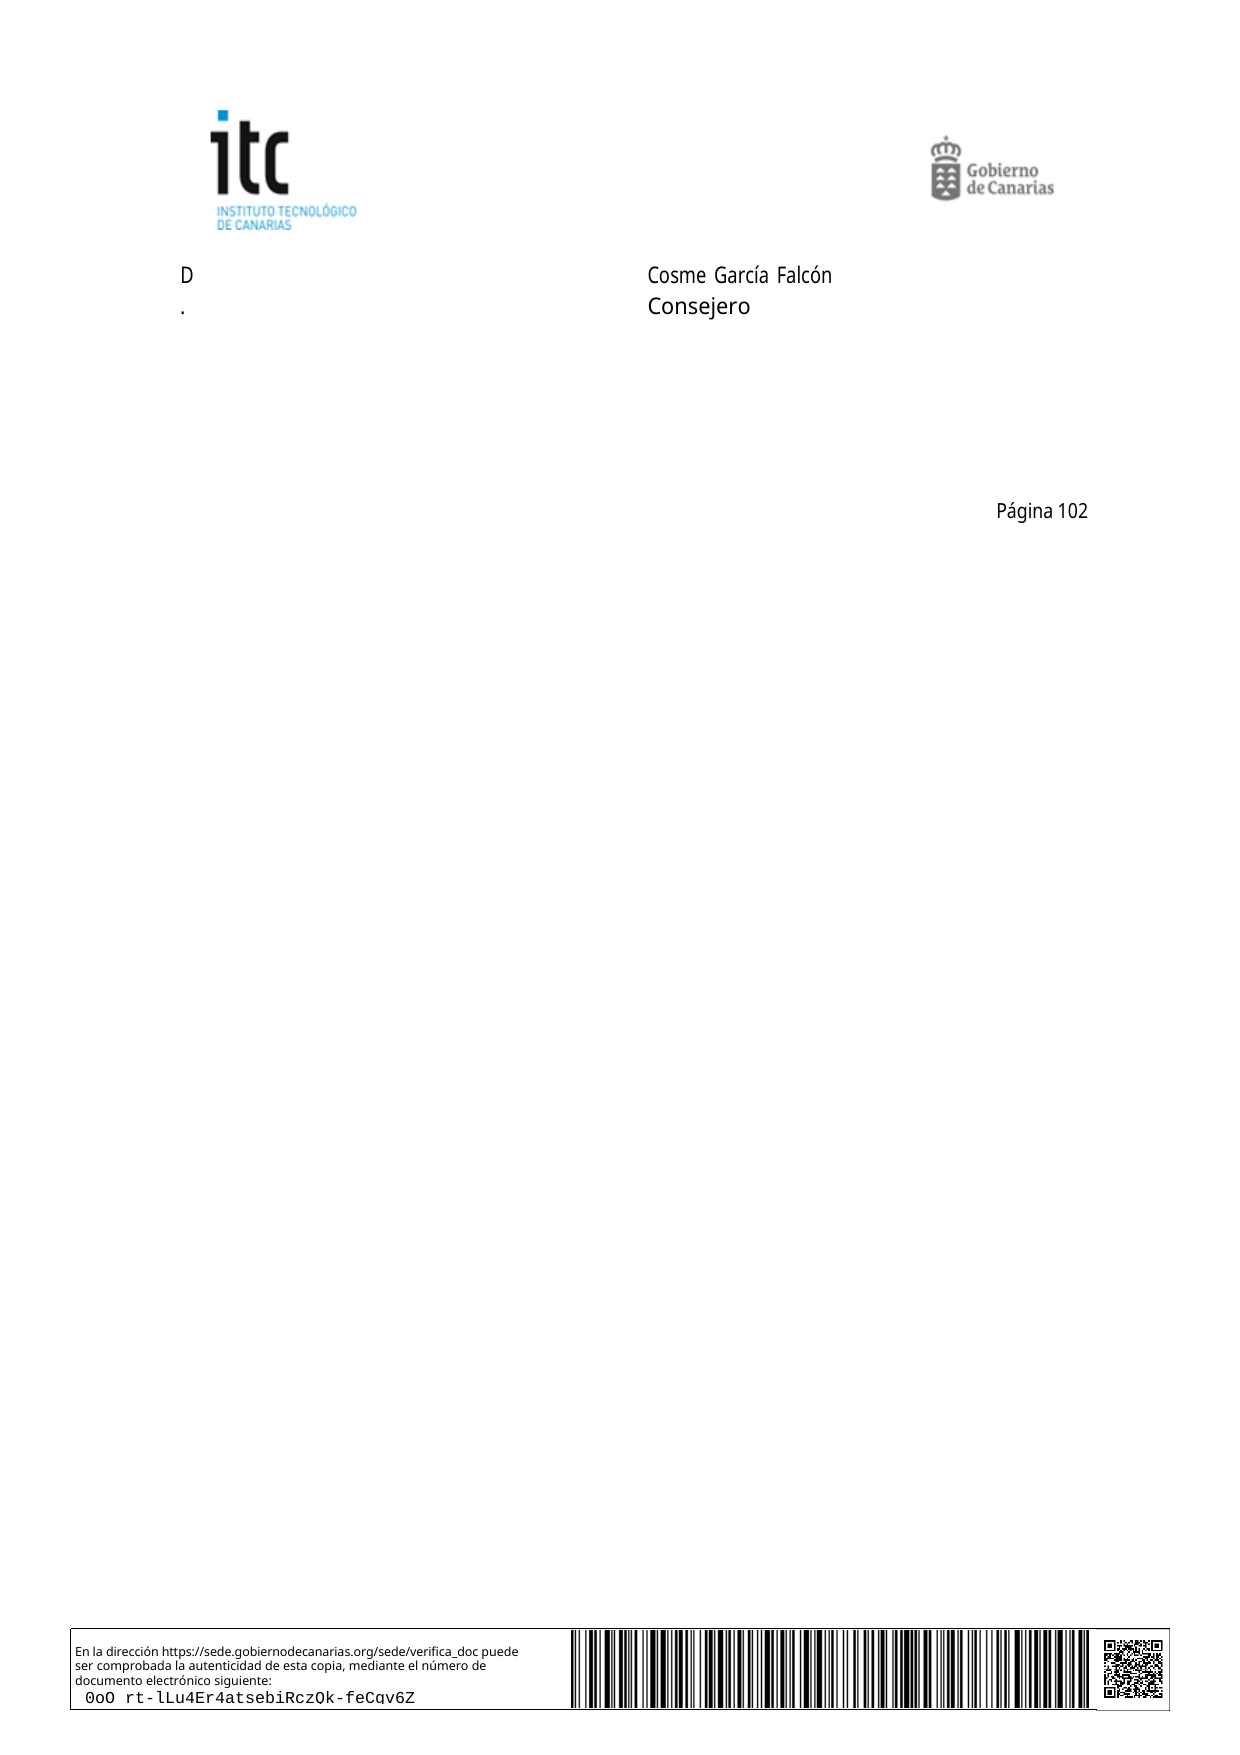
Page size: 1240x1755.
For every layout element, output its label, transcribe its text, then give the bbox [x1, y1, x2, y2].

text Página 102 [58, 496, 1088, 525]
text Cosme García Falcón Consejero [647, 259, 858, 321]
text D. [180, 259, 198, 321]
